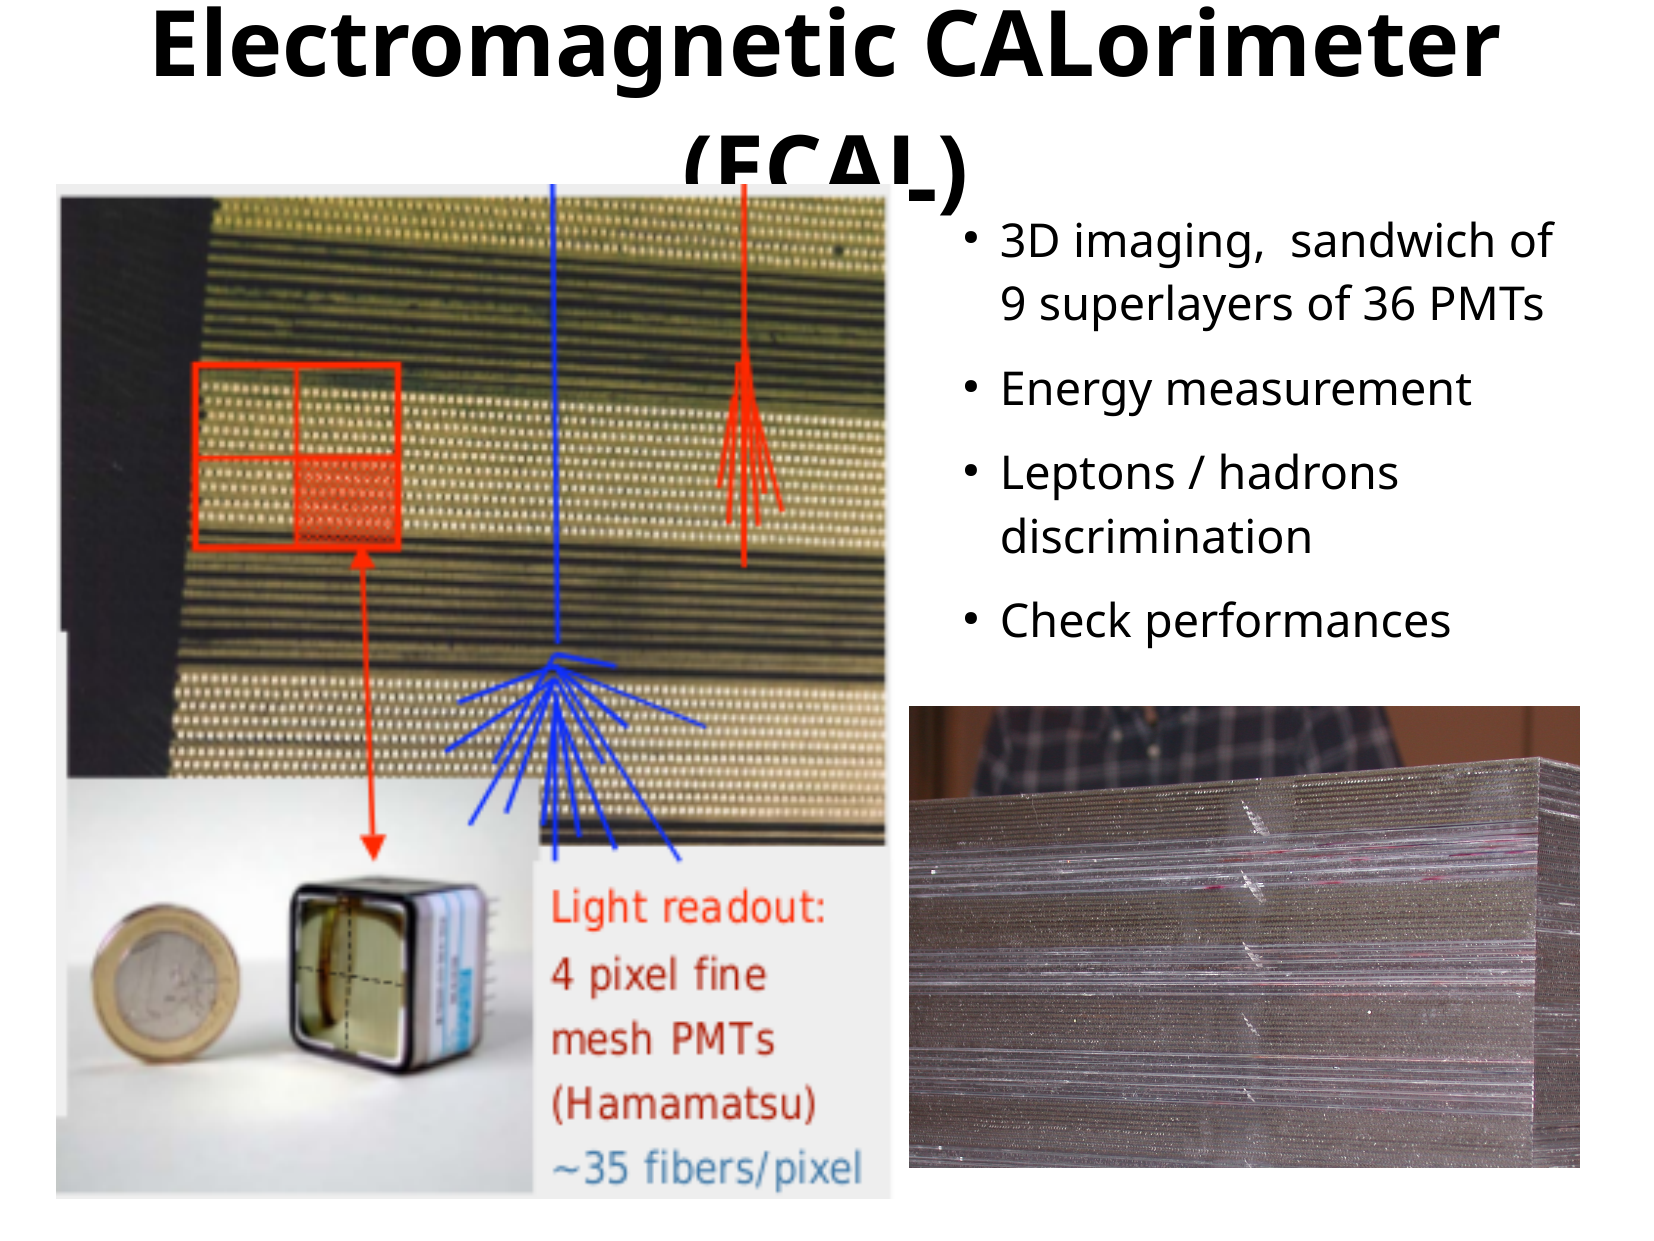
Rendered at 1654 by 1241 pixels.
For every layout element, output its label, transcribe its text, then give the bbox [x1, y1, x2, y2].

picture [56, 184, 1580, 1199]
list 3D imaging, sandwich of 9 superlayers of 36 PMTs Energy measurement Leptons / hadrons discrimination Check performances [950, 207, 1576, 658]
title Electromagnetic CALorimeter (ECAL) [23, 0, 1629, 208]
